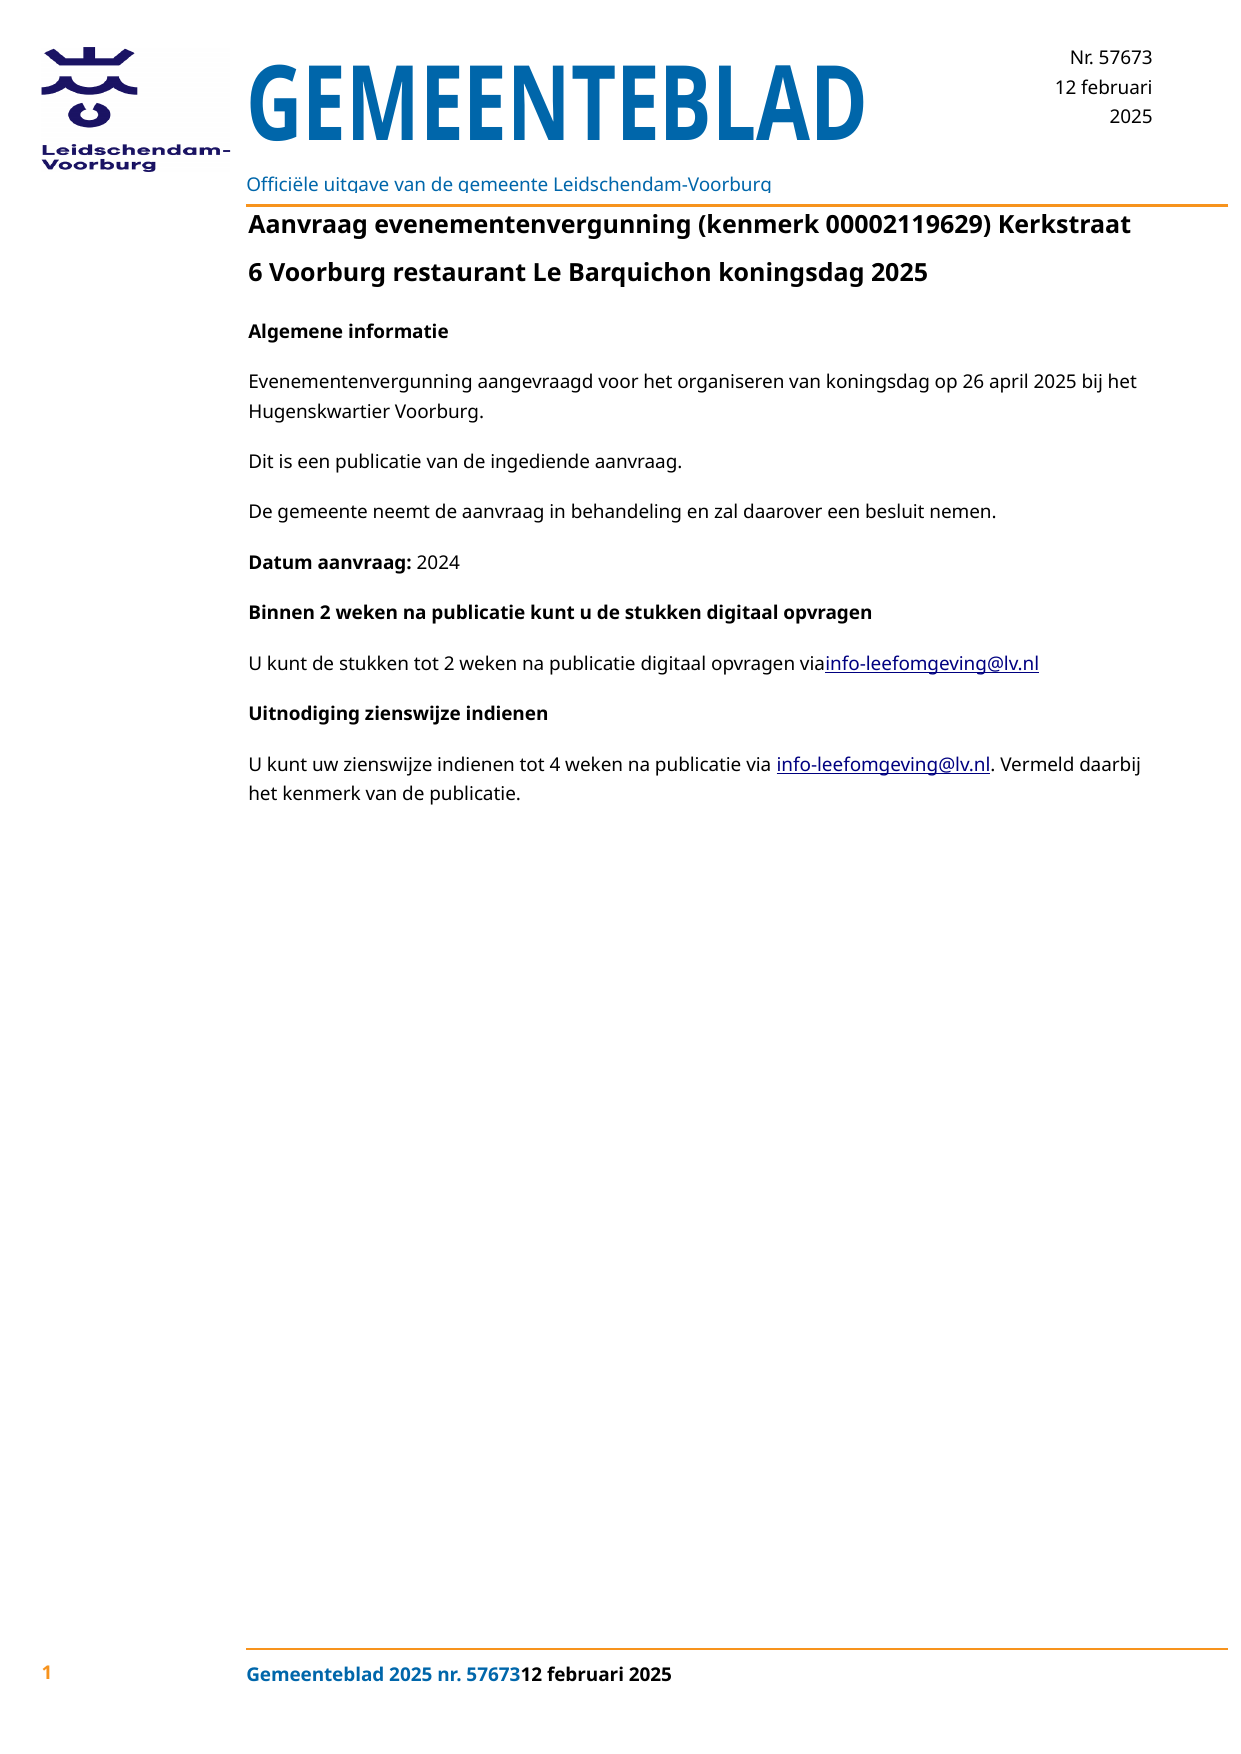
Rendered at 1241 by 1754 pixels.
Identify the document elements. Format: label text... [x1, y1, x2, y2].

text U kunt uw zienswijze indienen tot 4 weken na publicatie via info-leefomgeving@lv.nl. Vermeld daarbij het kenmerk van de publicatie. [248, 751, 1152, 806]
text Algemene informatie [248, 318, 1152, 344]
text Uitnodiging zienswijze indienen [248, 700, 1152, 726]
text Evenementenvergunning aangevraagd voor het organiseren van koningsdag op 26 april 2025 bij het Hugenskwartier Voorburg. [248, 368, 1152, 424]
picture [41, 47, 231, 172]
text Dit is een publicatie van de ingediende aanvraag. [248, 448, 1152, 474]
text Datum aanvraag: 2024 [248, 549, 1152, 575]
text Binnen 2 weken na publicatie kunt u de stukken digitaal opvragen [248, 599, 1152, 625]
text De gemeente neemt de aanvraag in behandeling en zal daarover een besluit nemen. [248, 499, 1152, 524]
text Aanvraag evenementenvergunning (kenmerk 00002119629) Kerkstraat 6 Voorburg restaurant Le Barquichon koningsdag 2025 [248, 207, 1152, 288]
text U kunt de stukken tot 2 weken na publicatie digitaal opvragen viainfo-leefomgeving@lv.nl [248, 650, 1152, 676]
